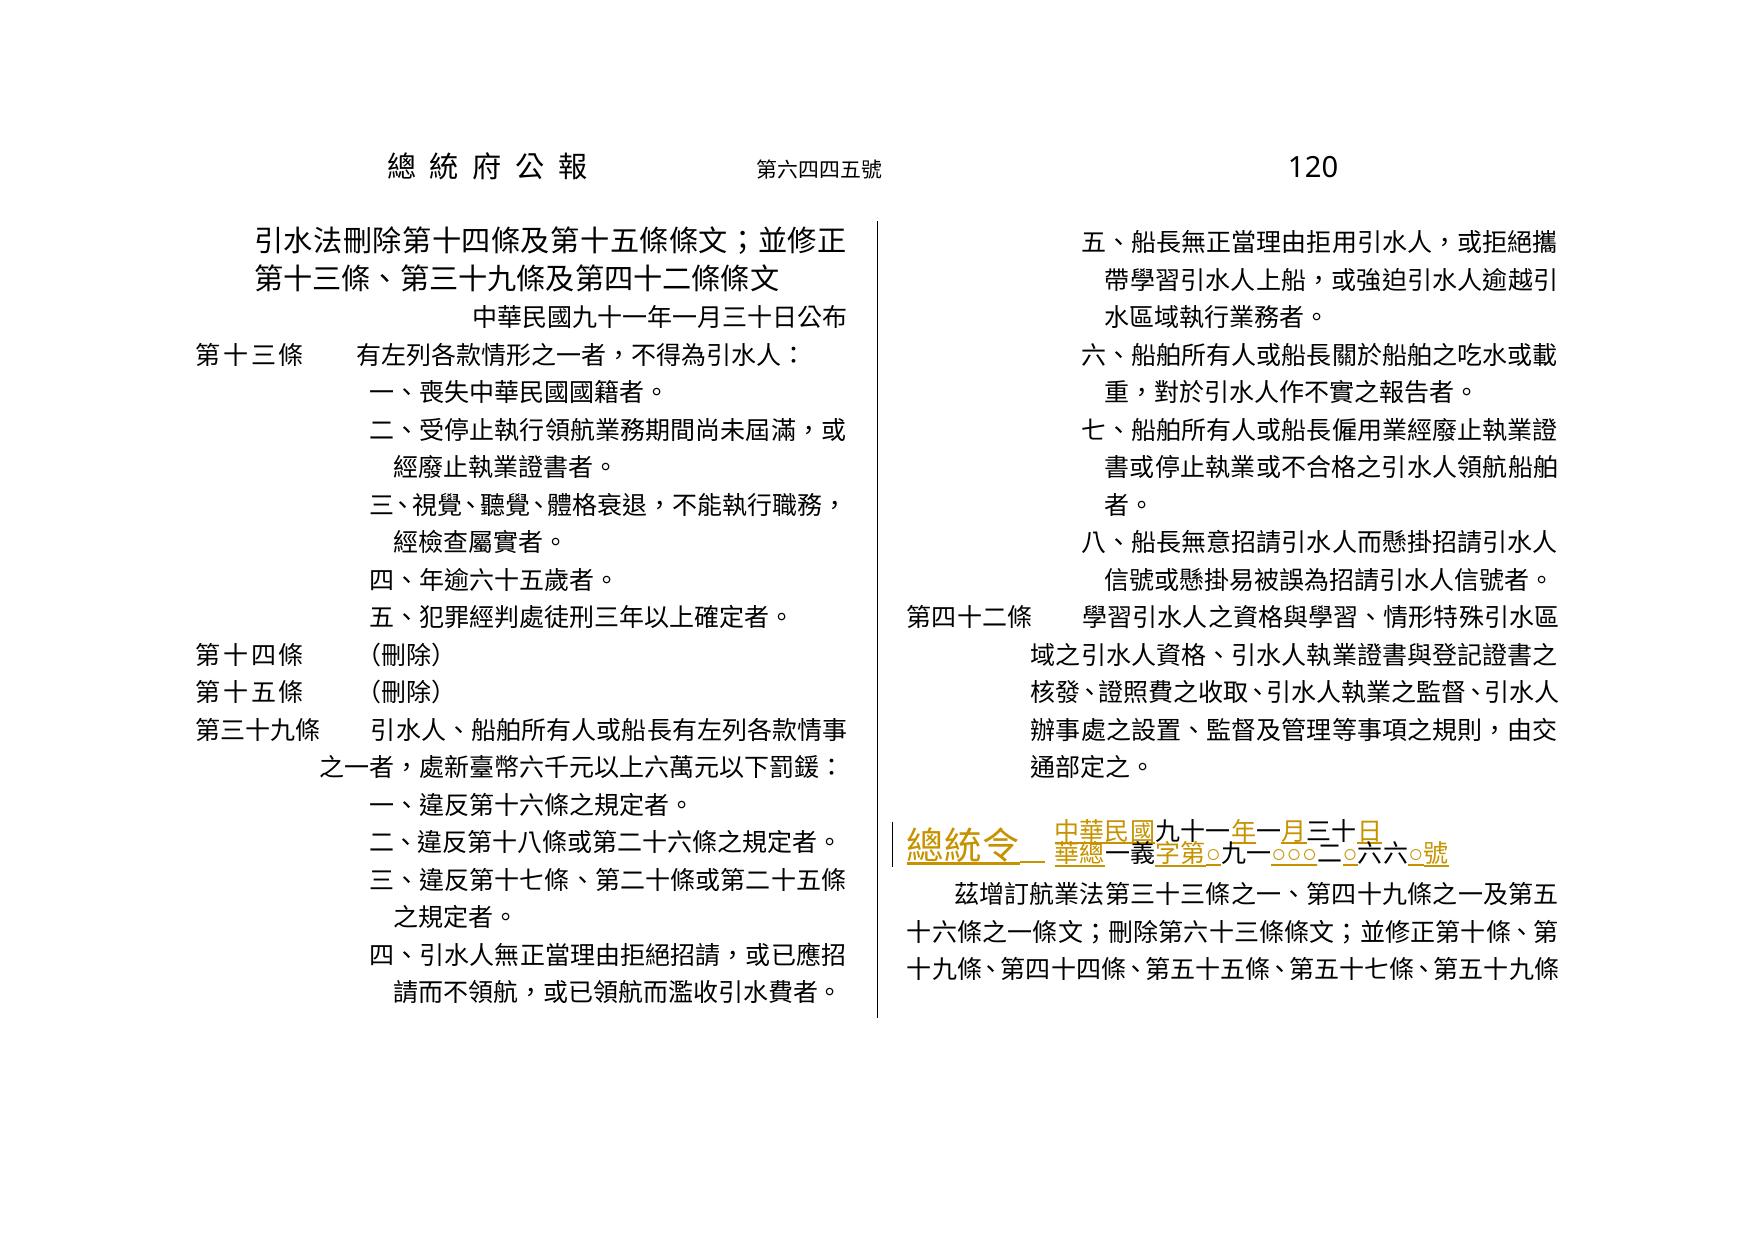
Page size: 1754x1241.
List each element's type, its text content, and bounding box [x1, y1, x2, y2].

text 六、船舶所有人或船長關於船舶之吃水或載重，對於引水人作不實之報告者。 [1081, 334, 1559, 409]
text 三、違反第十七條、第二十條或第二十五條之規定者。 [369, 859, 847, 934]
table_header 中華民國九十一年一月三十日 華總一義字第○九一○○○二○六六○號 [1051, 822, 1564, 867]
text 二、違反第十八條或第二十六條之規定者。 [369, 822, 847, 859]
text 五、犯罪經判處徒刑三年以上確定者。 [369, 597, 847, 634]
text 七、船舶所有人或船長僱用業經廢止執業證書或停止執業或不合格之引水人領航船舶者。 [1081, 409, 1559, 522]
text 中華民國九十一年一月三十日公布 [195, 297, 847, 334]
text 第三十九條 引水人、船舶所有人或船長有左列各款情事之一者，處新臺幣六千元以上六萬元以下罰鍰： [195, 709, 847, 784]
text 二、受停止執行領航業務期間尚未屆滿，或經廢止執業證書者。 [369, 409, 847, 484]
text 八、船長無意招請引水人而懸掛招請引水人信號或懸掛易被誤為招請引水人信號者。 [1081, 522, 1559, 597]
text 一、喪失中華民國國籍者。 [369, 372, 847, 409]
text 五、船長無正當理由拒用引水人，或拒絕攜帶學習引水人上船，或強迫引水人逾越引水區域執行業務者。 [1081, 222, 1559, 334]
text 一、違反第十六條之規定者。 [369, 784, 847, 822]
text 三、視覺、聽覺、體格衰退，不能執行職務，經檢查屬實者。 [369, 484, 847, 559]
text 四、引水人無正當理由拒絕招請，或已應招請而不領航，或已領航而濫收引水費者。 [369, 934, 847, 1009]
text 引水法刪除第十四條及第十五條條文；並修正第十三條、第三十九條及第四十二條條文 [254, 222, 847, 297]
text 四、年逾六十五歲者。 [369, 559, 847, 597]
text 第四十二條 學習引水人之資格與學習、情形特殊引水區域之引水人資格、引水人執業證書與登記證書之核發、證照費之收取、引水人執業之監督、引水人辦事處之設置、監督及管理等事項之規則，由交通部定之。 [907, 597, 1559, 784]
text 第十五條 （刪除） [195, 672, 847, 709]
text 第十四條 （刪除） [195, 634, 847, 672]
text 第十三條 有左列各款情形之一者，不得為引水人： [195, 334, 847, 372]
text 茲增訂航業法第三十三條之一、第四十九條之一及第五十六條之一條文；刪除第六十三條條文；並修正第十條、第十九條、第四十四條、第五十五條、第五十七條、第五十九條 [907, 874, 1559, 986]
table_header 總統令 [904, 822, 1051, 867]
